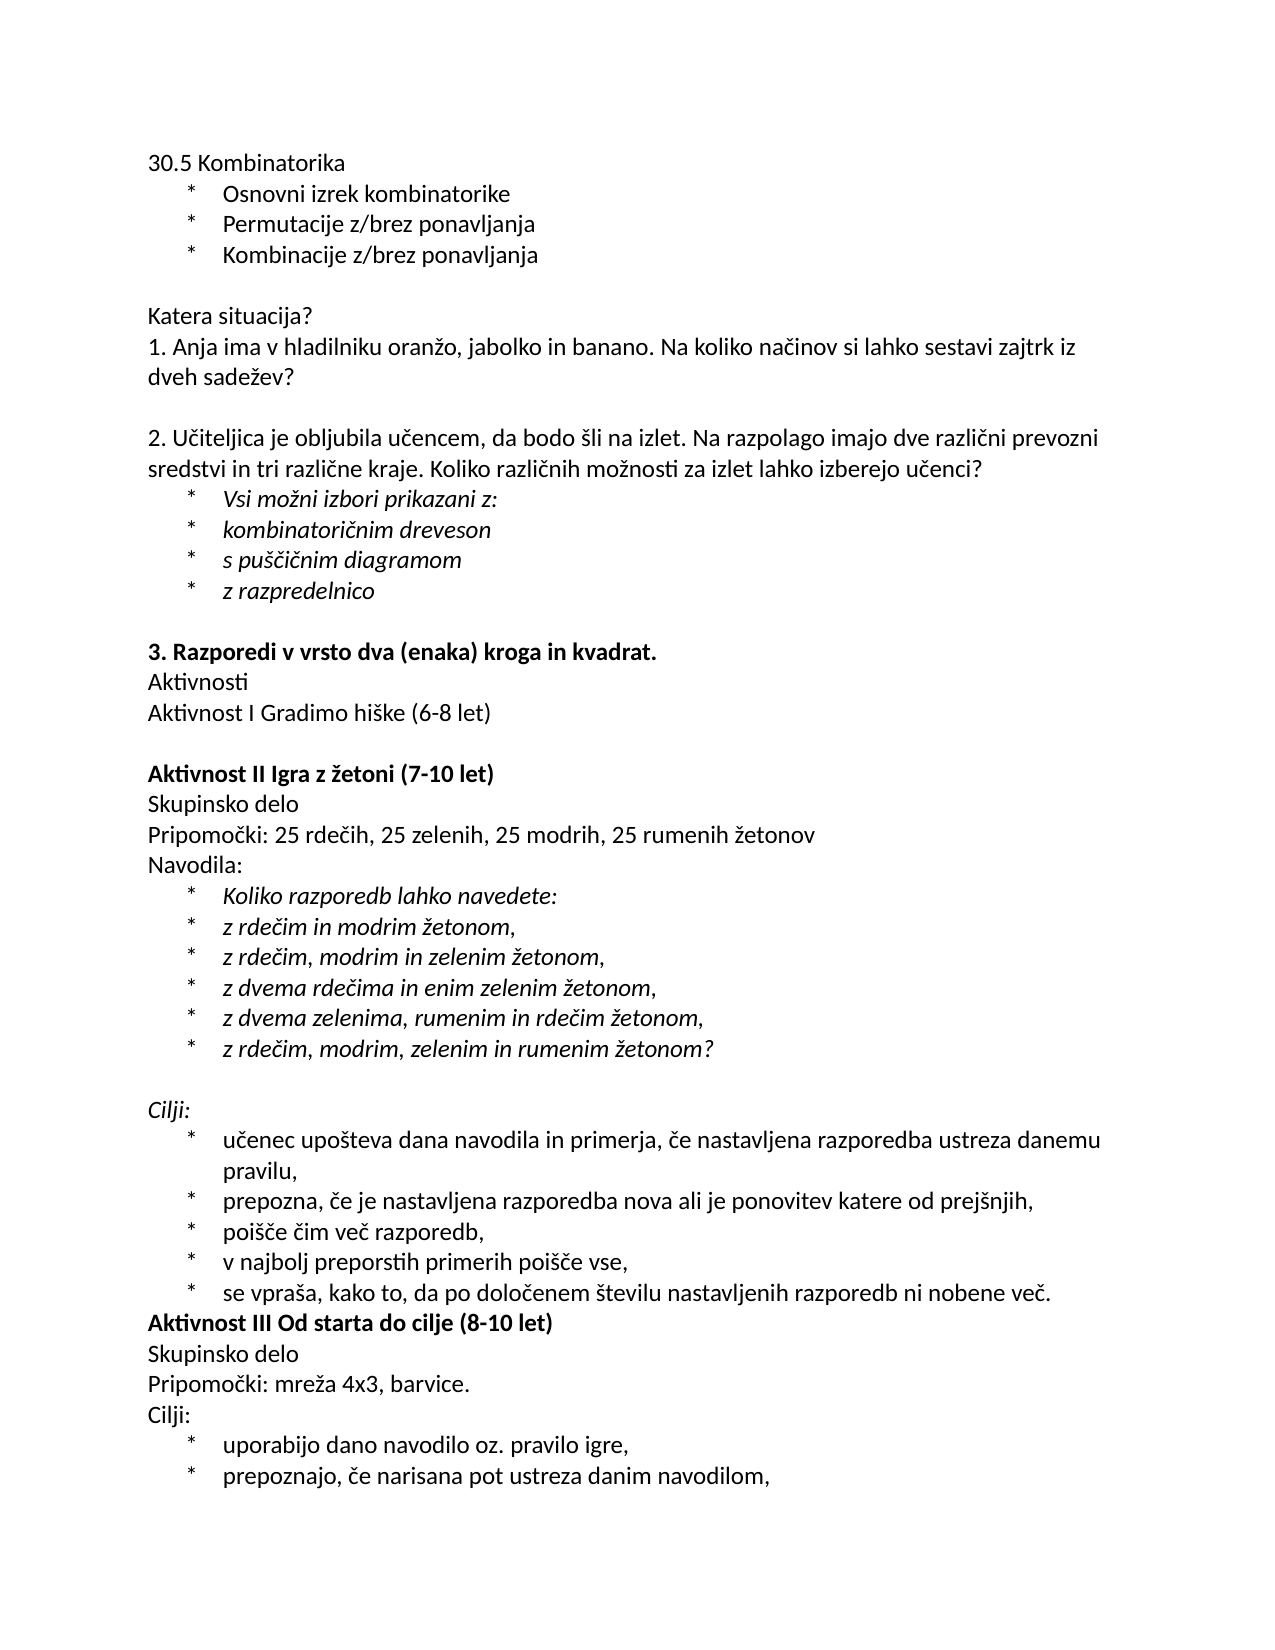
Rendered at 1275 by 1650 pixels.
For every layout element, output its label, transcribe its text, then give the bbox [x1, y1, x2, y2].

text Navodila: [148, 849, 1127, 880]
text 3. Razporedi v vrsto dva (enaka) kroga in kvadrat. [148, 636, 1127, 666]
list učenec upošteva dana navodila in primerja, če nastavljena razporedba ustreza danemu pravilu, [185, 1124, 1127, 1185]
list Kombinacije z/brez ponavljanja [185, 239, 1127, 270]
list poišče čim več razporedb, [185, 1216, 1127, 1246]
text Skupinsko delo [148, 1338, 1127, 1368]
list Permutacije z/brez ponavljanja [185, 209, 1127, 239]
text Aktivnost III Od starta do cilje (8-10 let) [148, 1307, 1127, 1338]
list z rdečim, modrim, zelenim in rumenim žetonom? [185, 1033, 1127, 1063]
text 30.5 Kombinatorika [148, 148, 1127, 178]
text Aktivnost I Gradimo hiške (6-8 let) [148, 697, 1127, 727]
list Osnovni izrek kombinatorike [185, 178, 1127, 209]
text Cilji: [148, 1399, 1127, 1429]
list Koliko razporedb lahko navedete: [185, 880, 1127, 911]
list z rdečim in modrim žetonom, [185, 911, 1127, 941]
list z razpredelnico [185, 575, 1127, 605]
text Pripomočki: mreža 4x3, barvice. [148, 1368, 1127, 1399]
text Katera situacija? [148, 300, 1127, 331]
text Pripomočki: 25 rdečih, 25 zelenih, 25 modrih, 25 rumenih žetonov [148, 819, 1127, 849]
list s puščičnim diagramom [185, 544, 1127, 575]
list prepoznajo, če narisana pot ustreza danim navodilom, [185, 1460, 1127, 1491]
list Vsi možni izbori prikazani z: [185, 483, 1127, 514]
list kombinatoričnim dreveson [185, 514, 1127, 544]
list v najbolj preporstih primerih poišče vse, [185, 1246, 1127, 1277]
list se vpraša, kako to, da po določenem številu nastavljenih razporedb ni nobene več. [185, 1277, 1127, 1307]
text Aktivnost II Igra z žetoni (7-10 let) [148, 758, 1127, 788]
list uporabijo dano navodilo oz. pravilo igre, [185, 1429, 1127, 1460]
text Skupinsko delo [148, 788, 1127, 819]
text Cilji: [148, 1094, 1127, 1124]
list z dvema rdečima in enim zelenim žetonom, [185, 972, 1127, 1002]
text 2. Učiteljica je obljubila učencem, da bodo šli na izlet. Na razpolago imajo dve različni prevozni sredstvi in tri različne kraje. Koliko različnih možnosti za izlet lahko izberejo učenci? [148, 422, 1127, 483]
list z dvema zelenima, rumenim in rdečim žetonom, [185, 1002, 1127, 1033]
text 1. Anja ima v hladilniku oranžo, jabolko in banano. Na koliko načinov si lahko sestavi zajtrk iz dveh sadežev? [148, 331, 1127, 392]
list prepozna, če je nastavljena razporedba nova ali je ponovitev katere od prejšnjih, [185, 1185, 1127, 1216]
list z rdečim, modrim in zelenim žetonom, [185, 941, 1127, 972]
text Aktivnosti [148, 666, 1127, 697]
